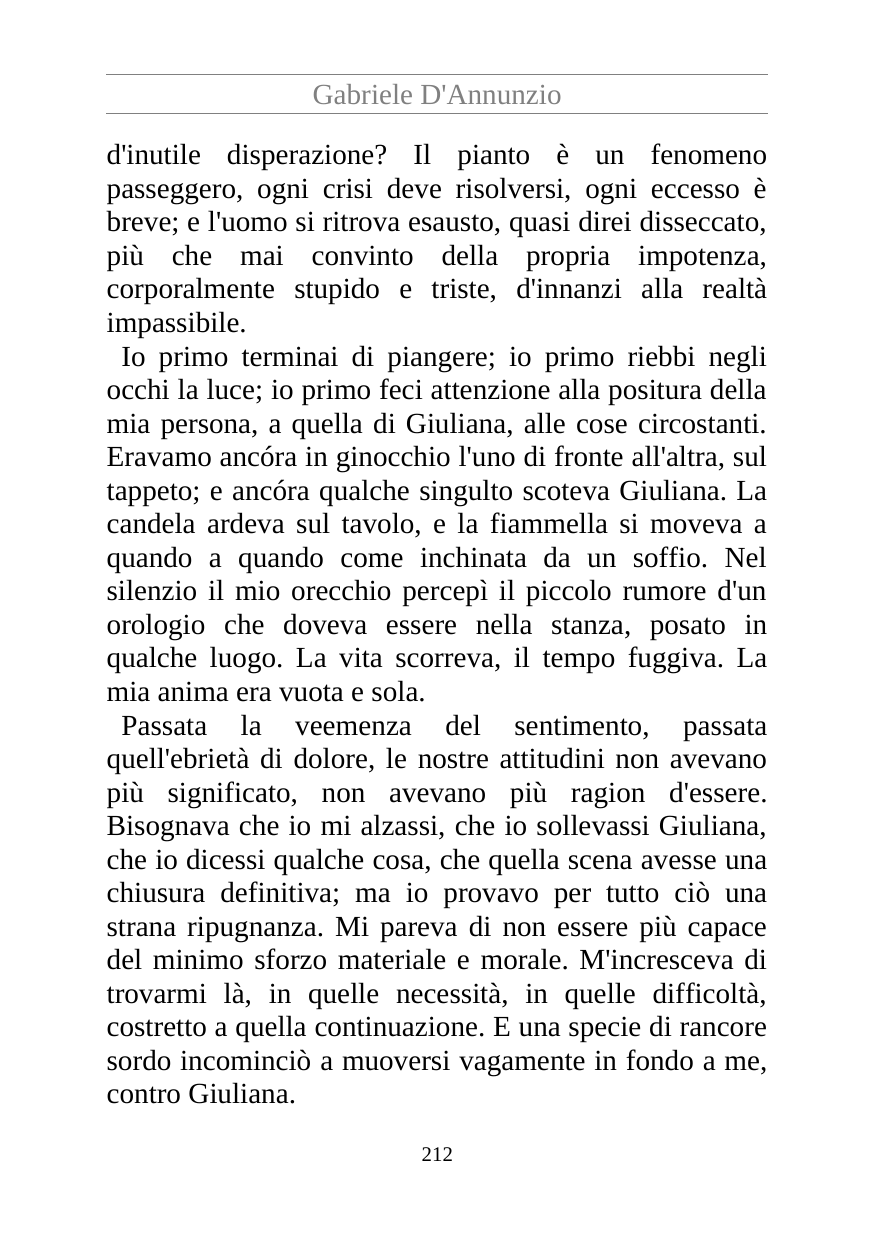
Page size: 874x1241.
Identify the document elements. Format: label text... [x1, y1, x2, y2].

text Passata la veemenza del sentimento, passata quell'ebrietà di dolore, le nostre attitudini non avevano più significato, non avevano più ragion d'essere. Bisognava che io mi alzassi, che io sollevassi Giuliana, che io dicessi qualche cosa, che quella scena avesse una chiusura definitiva; ma io provavo per tutto ciò una strana ripugnanza. Mi pareva di non essere più capace del minimo sforzo materiale e morale. M'incresceva di trovarmi là, in quelle necessità, in quelle difficoltà, costretto a quella continuazione. E una specie di rancore sordo incominciò a muoversi vagamente in fondo a me, contro Giuliana. [106, 708, 768, 1110]
text Io primo terminai di piangere; io primo riebbi negli occhi la luce; io primo feci attenzione alla positura della mia persona, a quella di Giuliana, alle cose circostanti. Eravamo ancóra in ginocchio l'uno di fronte all'altra, sul tappeto; e ancóra qualche singulto scoteva Giuliana. La candela ardeva sul tavolo, e la fiammella si moveva a quando a quando come inchinata da un soffio. Nel silenzio il mio orecchio percepì il piccolo rumore d'un orologio che doveva essere nella stanza, posato in qualche luogo. La vita scorreva, il tempo fuggiva. La mia anima era vuota e sola. [106, 339, 768, 708]
text d'inutile disperazione? Il pianto è un fenomeno passeggero, ogni crisi deve risolversi, ogni eccesso è breve; e l'uomo si ritrova esausto, quasi direi disseccato, più che mai convinto della propria impotenza, corporalmente stupido e triste, d'innanzi alla realtà impassibile. [106, 137, 768, 339]
